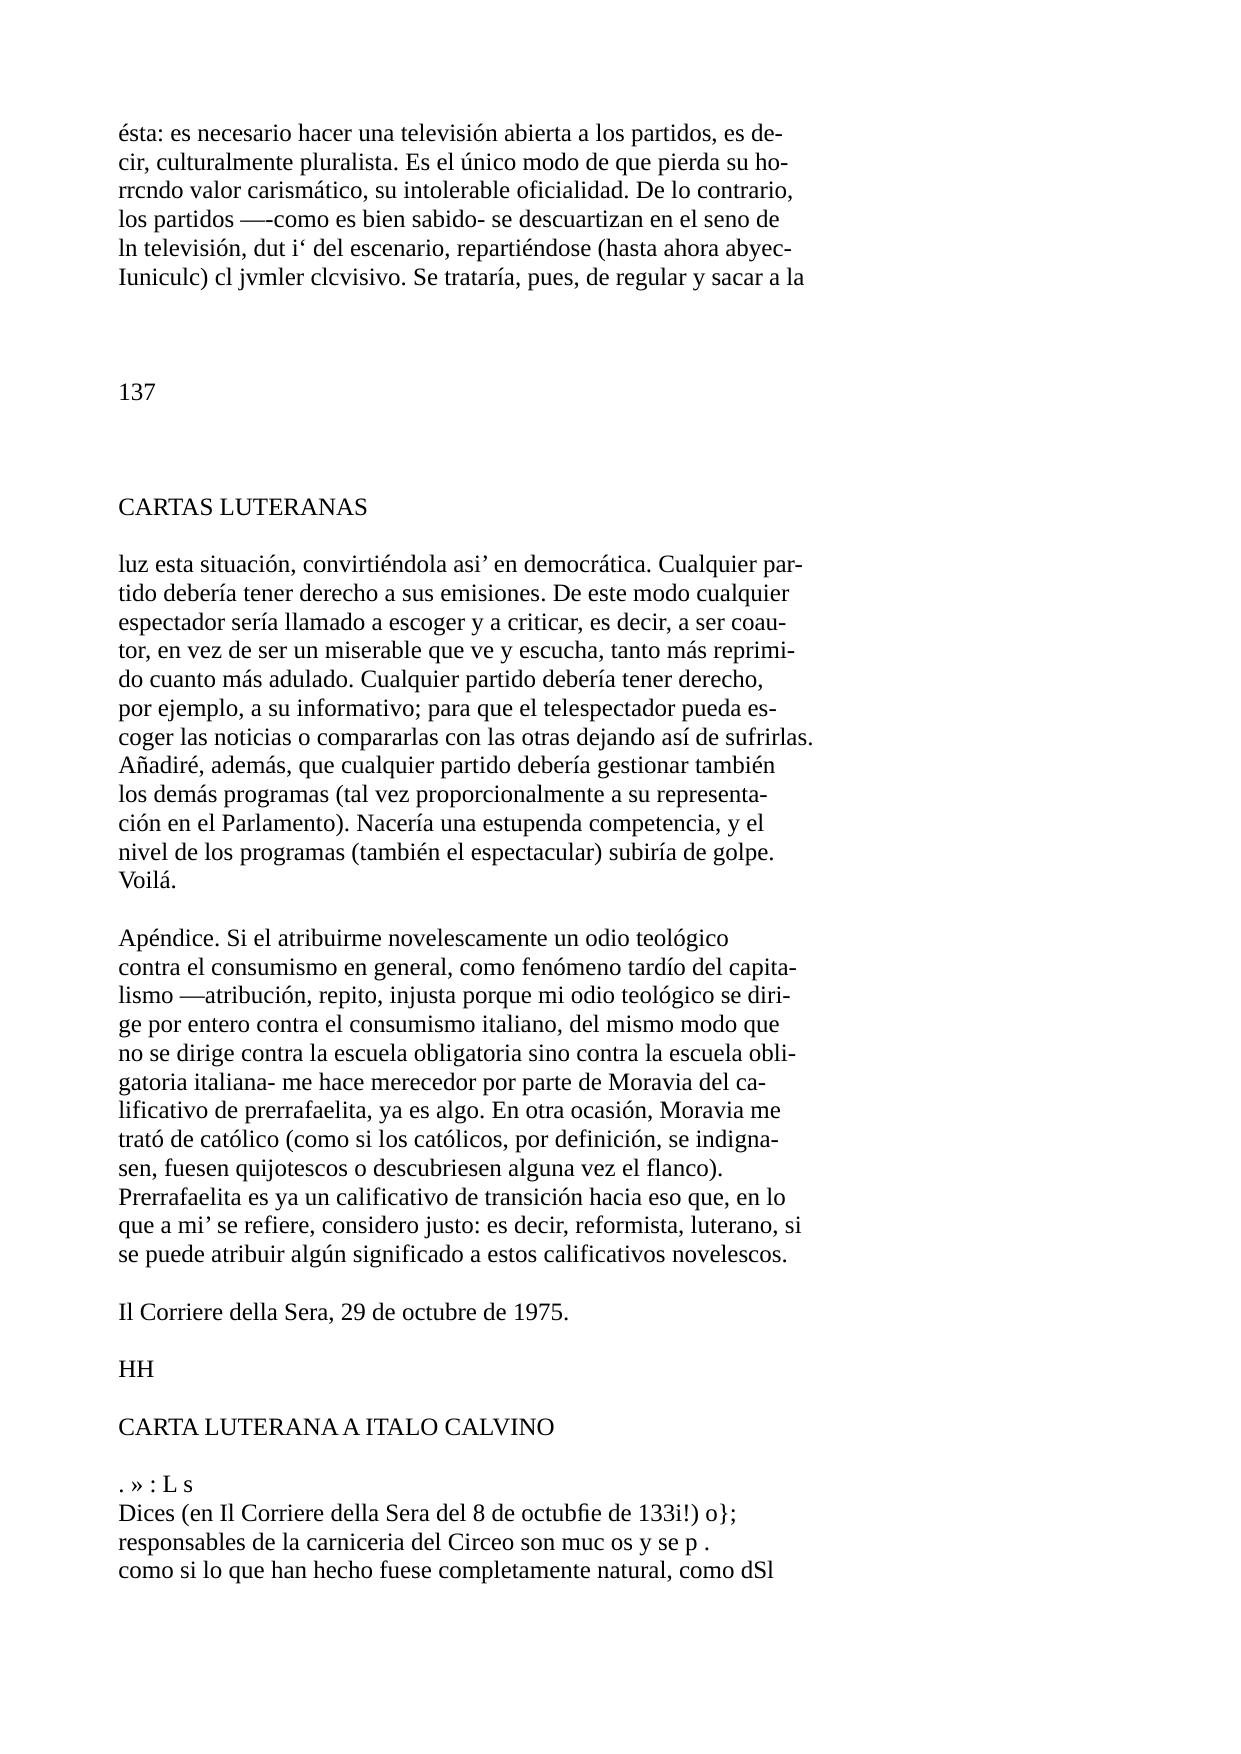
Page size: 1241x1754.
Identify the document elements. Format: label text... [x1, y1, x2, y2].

text CARTA LUTERANA A ITALO CALVINO [118, 1412, 1122, 1441]
text Añadiré, además, que cualquier partido debería gestionar también [118, 751, 1122, 779]
text sen, fuesen quijotescos o descubriesen alguna vez el flanco). [118, 1153, 1122, 1182]
text como si lo que han hecho fuese completamente natural, como dSl [118, 1556, 1122, 1584]
text do cuanto más adulado. Cualquier partido debería tener derecho, [118, 664, 1122, 693]
text trató de católico (como si los católicos, por definición, se indigna- [118, 1124, 1122, 1153]
text coger las noticias o compararlas con las otras dejando así de sufrirlas. [118, 722, 1122, 751]
text 137 [118, 377, 1122, 406]
text tor, en vez de ser un miserable que ve y escucha, tanto más reprimi- [118, 636, 1122, 664]
text por ejemplo, a su informativo; para que el telespectador pueda es- [118, 693, 1122, 722]
text ge por entero contra el consumismo italiano, del mismo modo que [118, 1009, 1122, 1038]
text espectador sería llamado a escoger y a criticar, es decir, a ser coau- [118, 607, 1122, 636]
text rrcndo valor carismático, su intolerable oficialidad. De lo contrario, [118, 176, 1122, 204]
text ln televisión, dut i‘ del escenario, repartiéndose (hasta ahora abyec- [118, 233, 1122, 262]
text ción en el Parlamento). Nacería una estupenda competencia, y el [118, 808, 1122, 837]
text Dices (en Il Corriere della Sera del 8 de octubﬁe de 133i!) o}; [118, 1498, 1122, 1527]
text responsables de la carniceria del Circeo son muc os y se p . [118, 1527, 1122, 1556]
text HH [118, 1354, 1122, 1383]
text Il Corriere della Sera, 29 de octubre de 1975. [118, 1297, 1122, 1326]
text gatoria italiana- me hace merecedor por parte de Moravia del ca- [118, 1067, 1122, 1096]
text que a mi’ se refiere, considero justo: es decir, reformista, luterano, si [118, 1211, 1122, 1239]
text Apéndice. Si el atribuirme novelescamente un odio teológico [118, 923, 1122, 952]
text Iuniculc) cl jvmler clcvisivo. Se trataría, pues, de regular y sacar a la [118, 262, 1122, 291]
text cir, culturalmente pluralista. Es el único modo de que pierda su ho- [118, 147, 1122, 176]
text lificativo de prerrafaelita, ya es algo. En otra ocasión, Moravia me [118, 1096, 1122, 1124]
text luz esta situación, convirtiéndola asi’ en democrática. Cualquier par- [118, 549, 1122, 578]
text nivel de los programas (también el espectacular) subiría de golpe. [118, 837, 1122, 866]
text no se dirige contra la escuela obligatoria sino contra la escuela obli- [118, 1038, 1122, 1067]
text los partidos —-como es bien sabido- se descuartizan en el seno de [118, 204, 1122, 233]
text los demás programas (tal vez proporcionalmente a su representa- [118, 779, 1122, 808]
text Prerrafaelita es ya un calificativo de transición hacia eso que, en lo [118, 1182, 1122, 1211]
text tido debería tener derecho a sus emisiones. De este modo cualquier [118, 578, 1122, 607]
text CARTAS LUTERANAS [118, 492, 1122, 521]
text Voilá. [118, 866, 1122, 894]
text contra el consumismo en general, como fenómeno tardío del capita- [118, 952, 1122, 981]
text ésta: es necesario hacer una televisión abierta a los partidos, es de- [118, 118, 1122, 147]
text se puede atribuir algún significado a estos calificativos novelescos. [118, 1239, 1122, 1268]
text lismo —atribución, repito, injusta porque mi odio teológico se diri- [118, 981, 1122, 1009]
text . » : L s [118, 1469, 1122, 1498]
